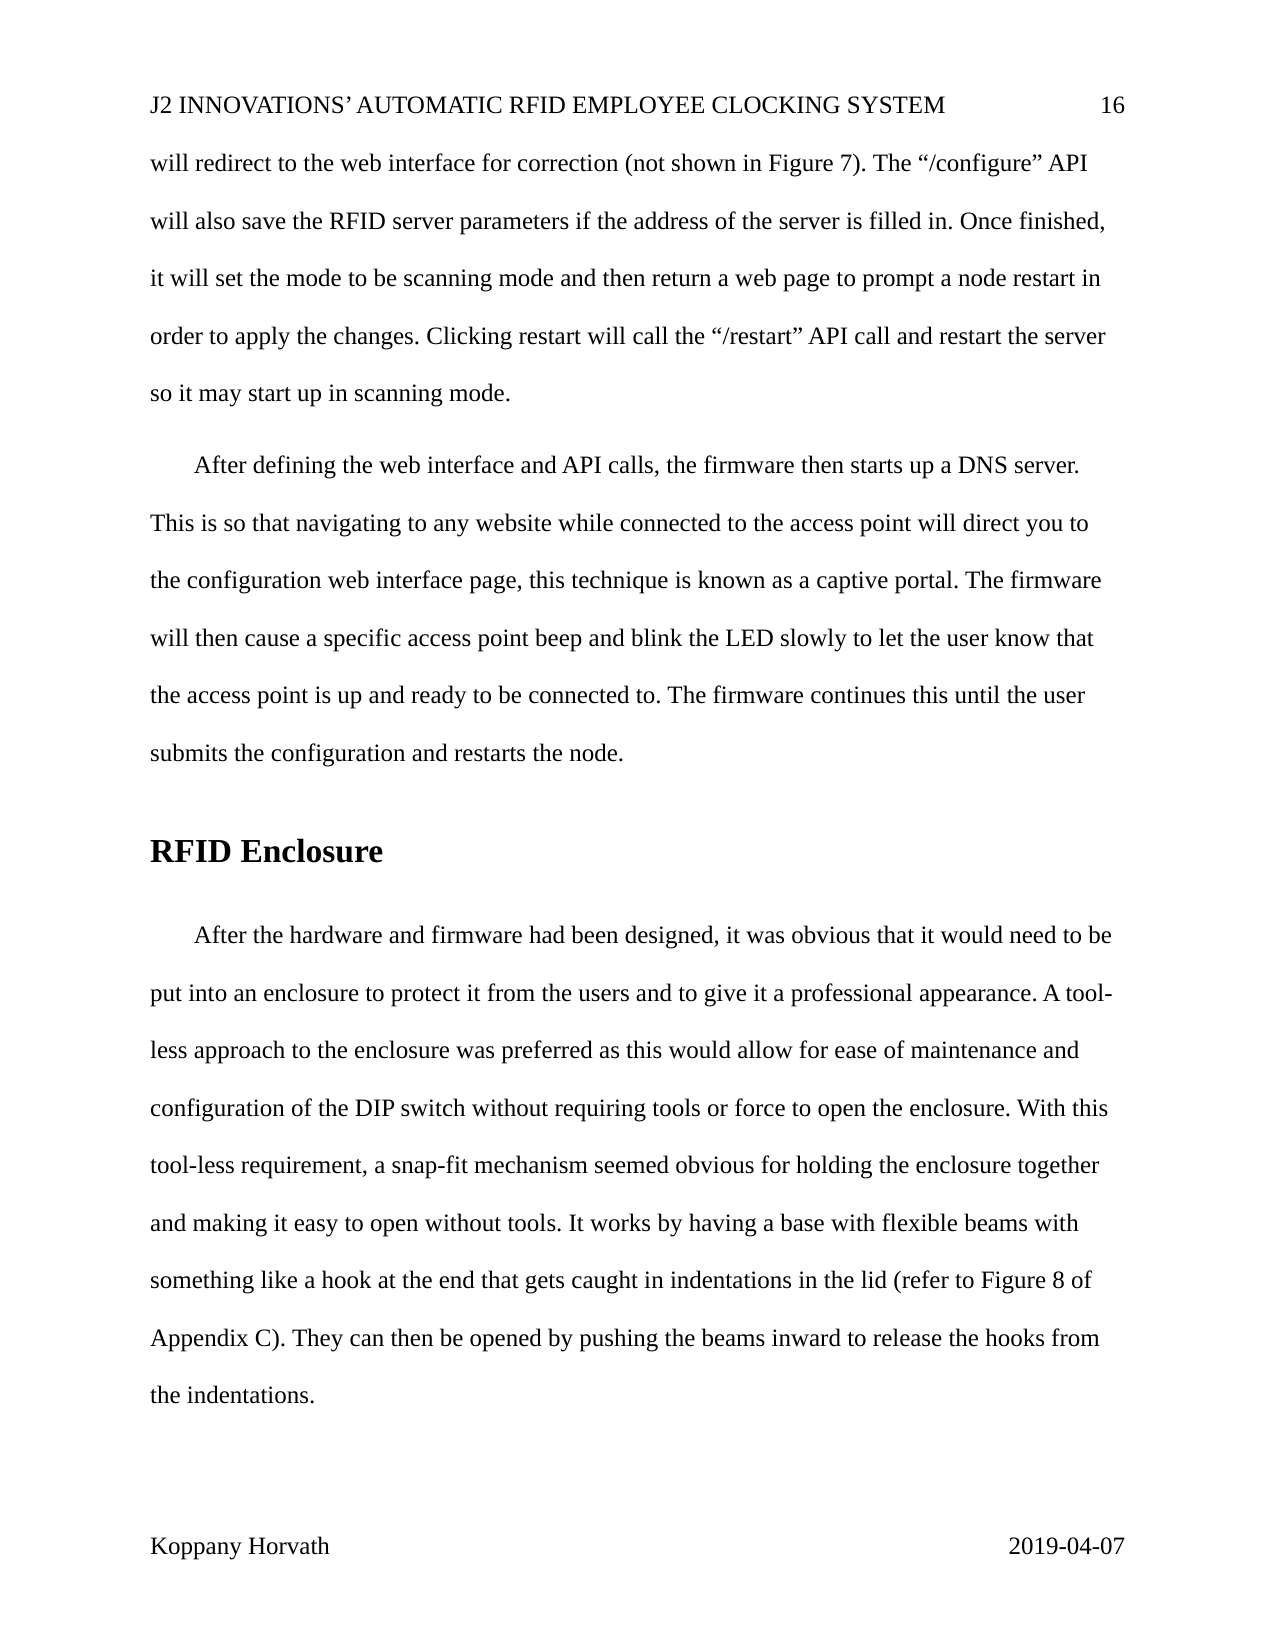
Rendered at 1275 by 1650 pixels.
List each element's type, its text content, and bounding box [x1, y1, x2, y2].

text After defining the web interface and API calls, the firmware then starts up a DNS server. This is so that navigating to any website while connected to the access point will direct you to the configuration web interface page, this technique is known as a captive portal. The firmware will then cause a specific access point beep and blink the LED slowly to let the user know that the access point is up and ready to be connected to. The firmware continues this until the user submits the configuration and restarts the node. [150, 450, 1125, 767]
subtitle RFID Enclosure [150, 831, 1125, 869]
text will redirect to the web interface for correction (not shown in Figure 7). The “/configure” API will also save the RFID server parameters if the address of the server is filled in. Once finished, it will set the mode to be scanning mode and then return a web page to prompt a node restart in order to apply the changes. Clicking restart will call the “/restart” API call and restart the server so it may start up in scanning mode. [150, 148, 1125, 407]
text After the hardware and firmware had been designed, it was obvious that it would need to be put into an enclosure to protect it from the users and to give it a professional appearance. A tool-less approach to the enclosure was preferred as this would allow for ease of maintenance and configuration of the DIP switch without requiring tools or force to open the enclosure. With this tool-less requirement, a snap-fit mechanism seemed obvious for holding the enclosure together and making it easy to open without tools. It works by having a base with flexible beams with something like a hook at the end that gets caught in indentations in the lid (refer to Figure 8 of Appendix C). They can then be opened by pushing the beams inward to release the hooks from the indentations. [150, 921, 1125, 1409]
